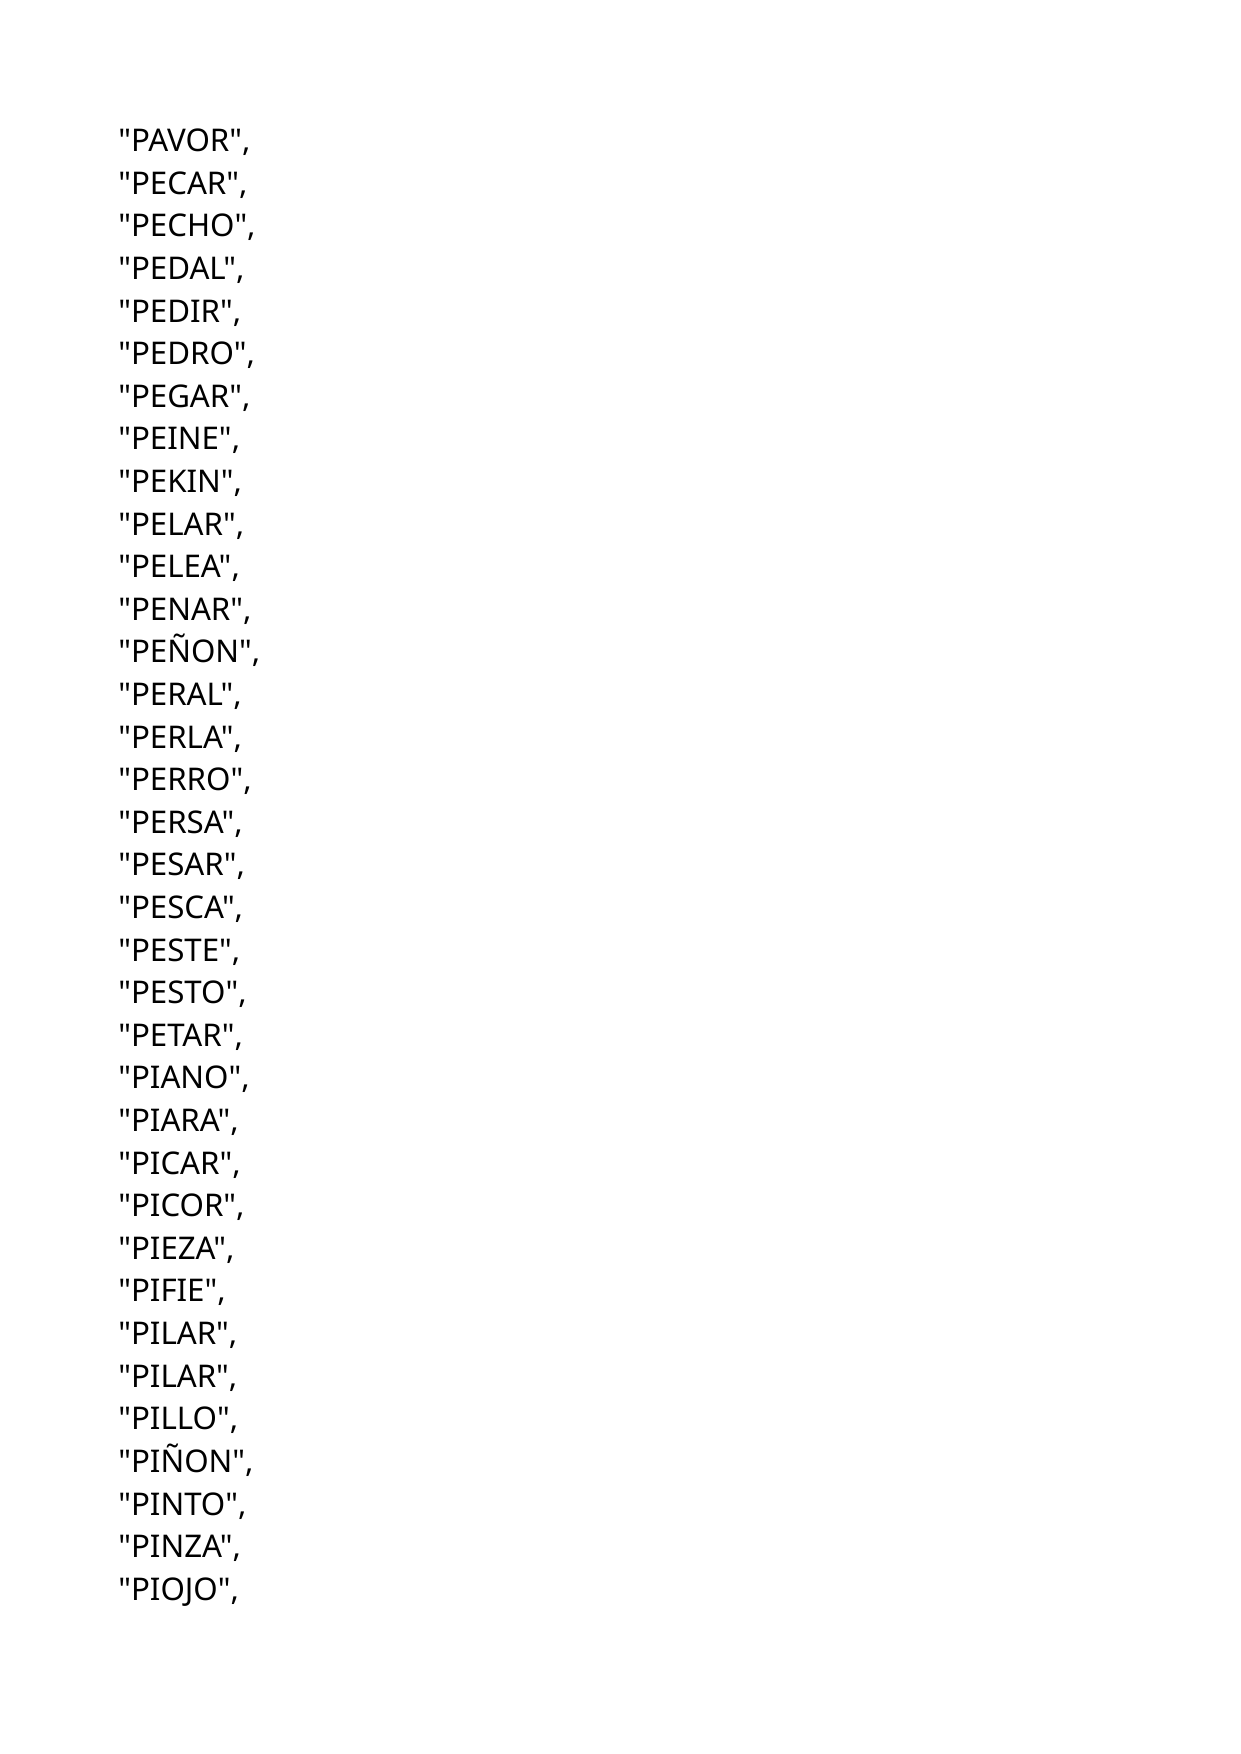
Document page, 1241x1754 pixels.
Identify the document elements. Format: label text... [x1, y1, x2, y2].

text "PIEZA", [118, 1226, 1122, 1268]
text "PEINE", [118, 416, 1122, 459]
text "PIARA", [118, 1098, 1122, 1141]
text "PERSA", [118, 800, 1122, 842]
text "PILLO", [118, 1396, 1122, 1439]
text "PICAR", [118, 1141, 1122, 1183]
text "PEKIN", [118, 459, 1122, 502]
text "PENAR", [118, 587, 1122, 629]
text "PICOR", [118, 1183, 1122, 1226]
text "PIFIE", [118, 1268, 1122, 1311]
text "PERAL", [118, 672, 1122, 714]
text "PEDAL", [118, 246, 1122, 288]
text "PINZA", [118, 1524, 1122, 1567]
text "PEDIR", [118, 288, 1122, 331]
text "PESAR", [118, 842, 1122, 885]
text "PESTO", [118, 970, 1122, 1013]
text "PILAR", [118, 1354, 1122, 1396]
text "PEDRO", [118, 331, 1122, 374]
text "PILAR", [118, 1311, 1122, 1354]
text "PELEA", [118, 544, 1122, 587]
text "PELAR", [118, 502, 1122, 544]
text "PIANO", [118, 1055, 1122, 1098]
text "PAVOR", [118, 118, 1122, 161]
text "PEGAR", [118, 374, 1122, 416]
text "PINTO", [118, 1481, 1122, 1524]
text "PESCA", [118, 885, 1122, 928]
text "PETAR", [118, 1013, 1122, 1055]
text "PECHO", [118, 203, 1122, 246]
text "PECAR", [118, 161, 1122, 203]
text "PEÑON", [118, 629, 1122, 672]
text "PERLA", [118, 714, 1122, 757]
text "PESTE", [118, 928, 1122, 970]
text "PIÑON", [118, 1439, 1122, 1481]
text "PIOJO", [118, 1567, 1122, 1609]
text "PERRO", [118, 757, 1122, 800]
